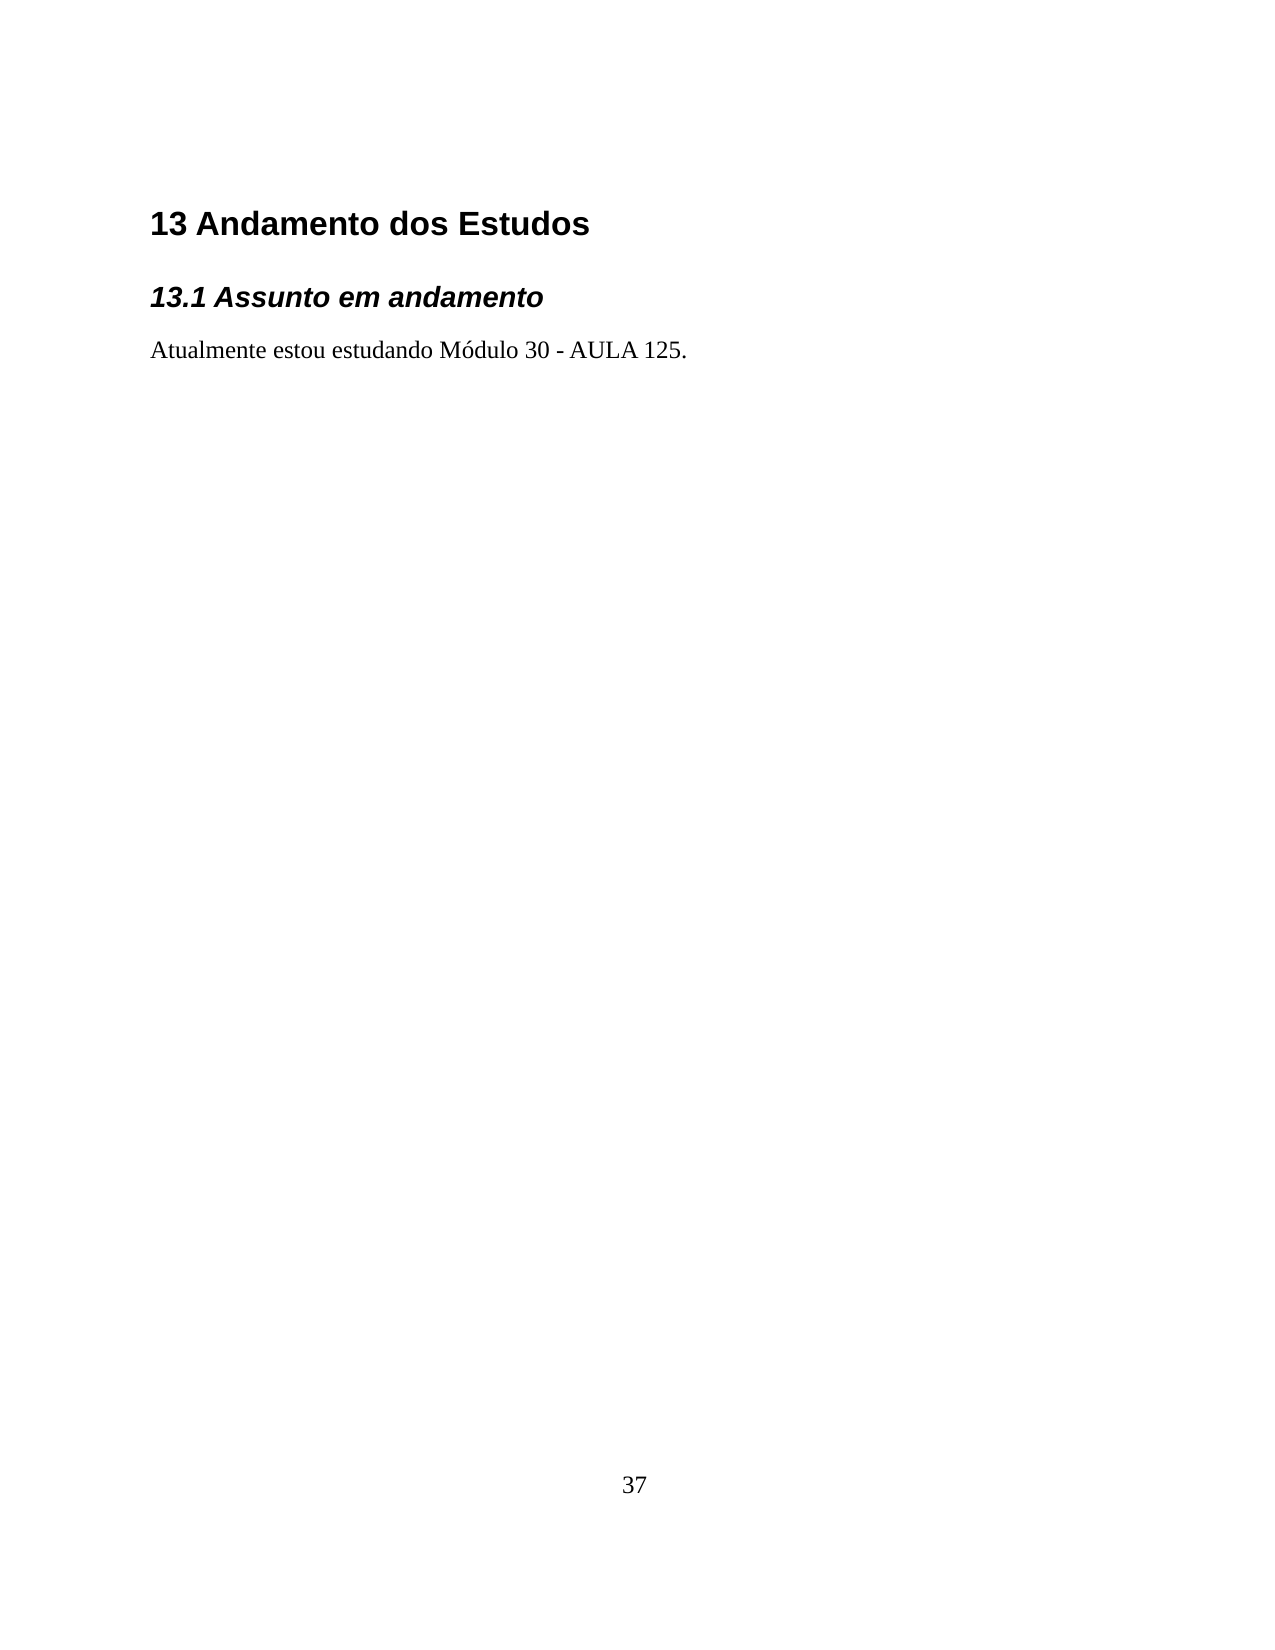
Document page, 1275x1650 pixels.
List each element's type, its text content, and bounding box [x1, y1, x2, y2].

text Atualmente estou estudando Módulo 30 - AULA 125. [150, 335, 1125, 392]
subtitle 13.1 Assunto em andamento [150, 280, 1125, 313]
subtitle 13 Andamento dos Estudos [150, 204, 1125, 242]
